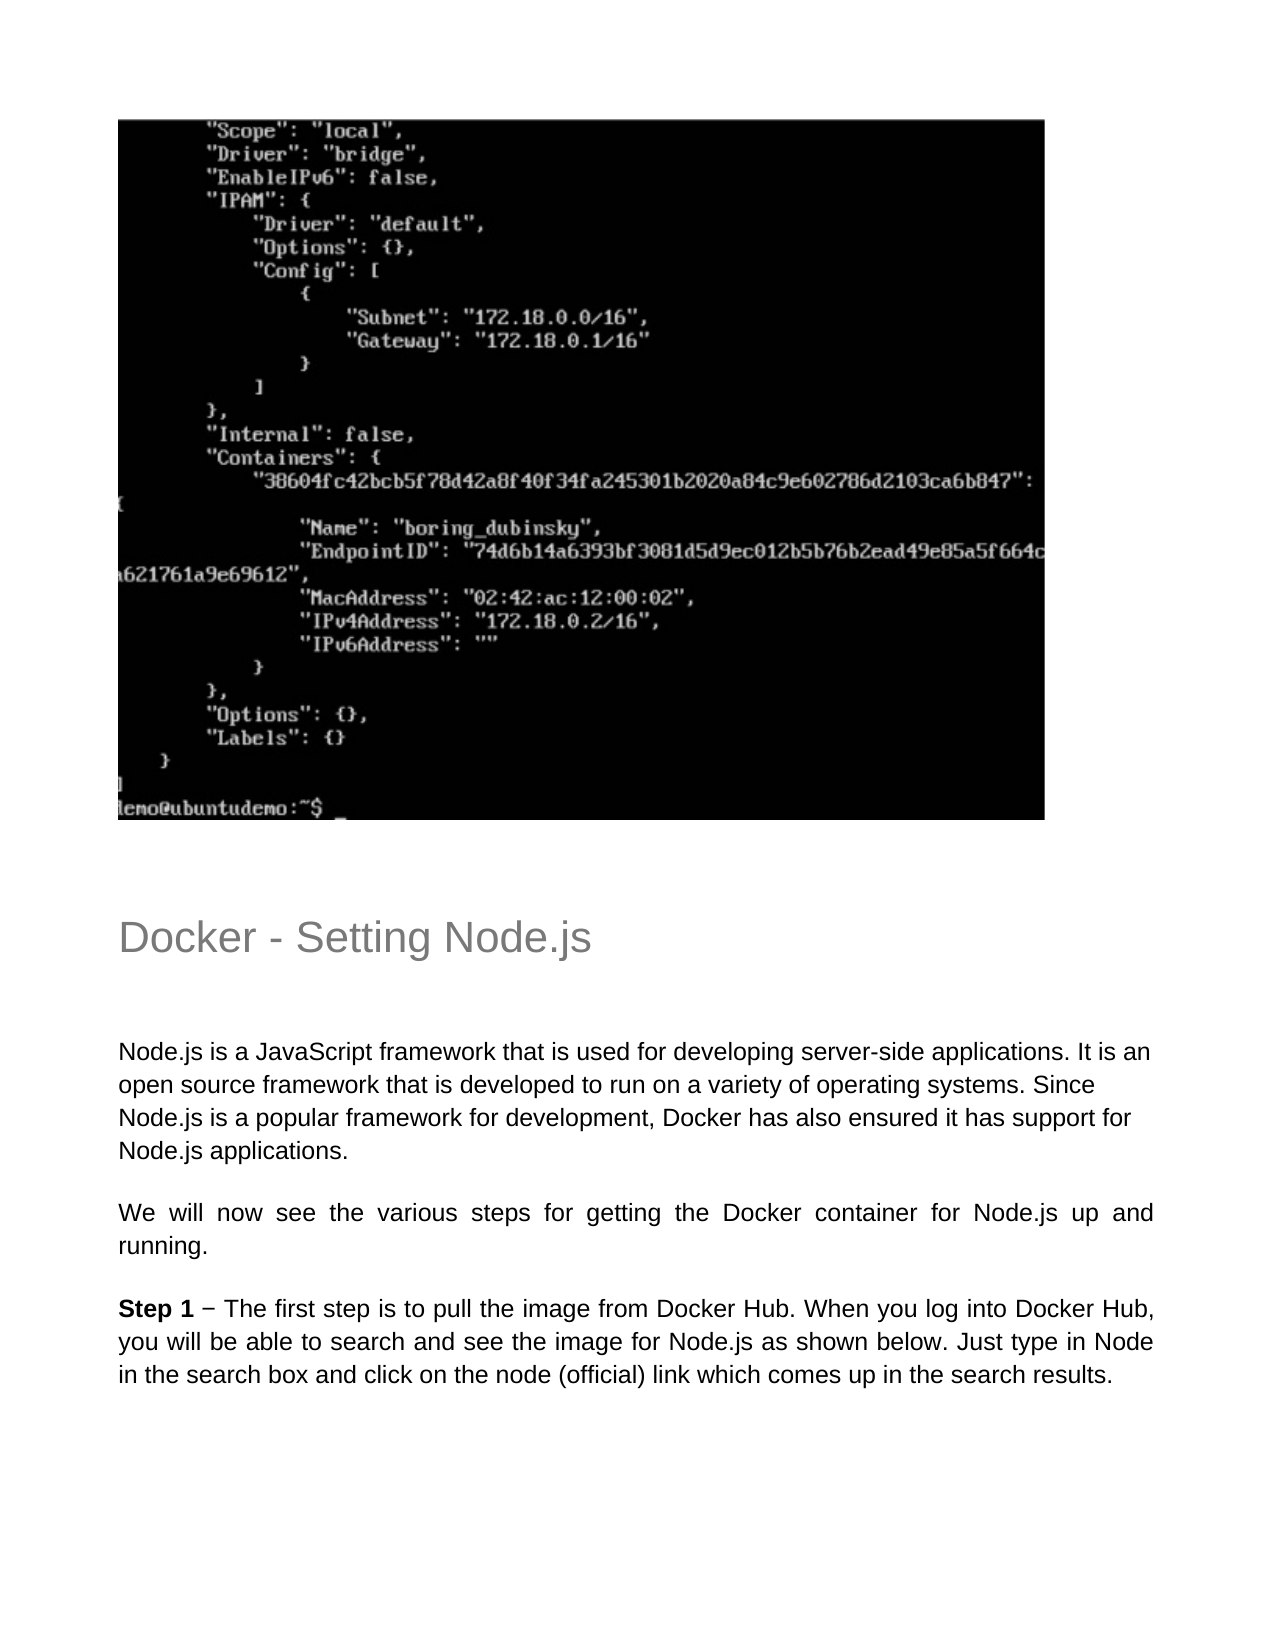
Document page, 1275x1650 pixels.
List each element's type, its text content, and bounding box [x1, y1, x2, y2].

text We will now see the various steps for getting the Docker container for Node.js up and running. [118, 1198, 1157, 1260]
text Step 1 − The first step is to pull the image from Docker Hub. When you log into Docker Hub, you will be able to search and see the image for Node.js as shown below. Just type in Node in the search box and click on the node (official) link which comes up in the search results. [118, 1294, 1157, 1389]
picture [118, 118, 1045, 820]
text Node.js is a JavaScript framework that is used for developing server-side applications. It is an open source framework that is developed to run on a variety of operating systems. Since Node.js is a popular framework for development, Docker has also ensured it has support for Node.js applications. [118, 1037, 1157, 1164]
subtitle Docker - Setting Node.js [118, 911, 1157, 962]
